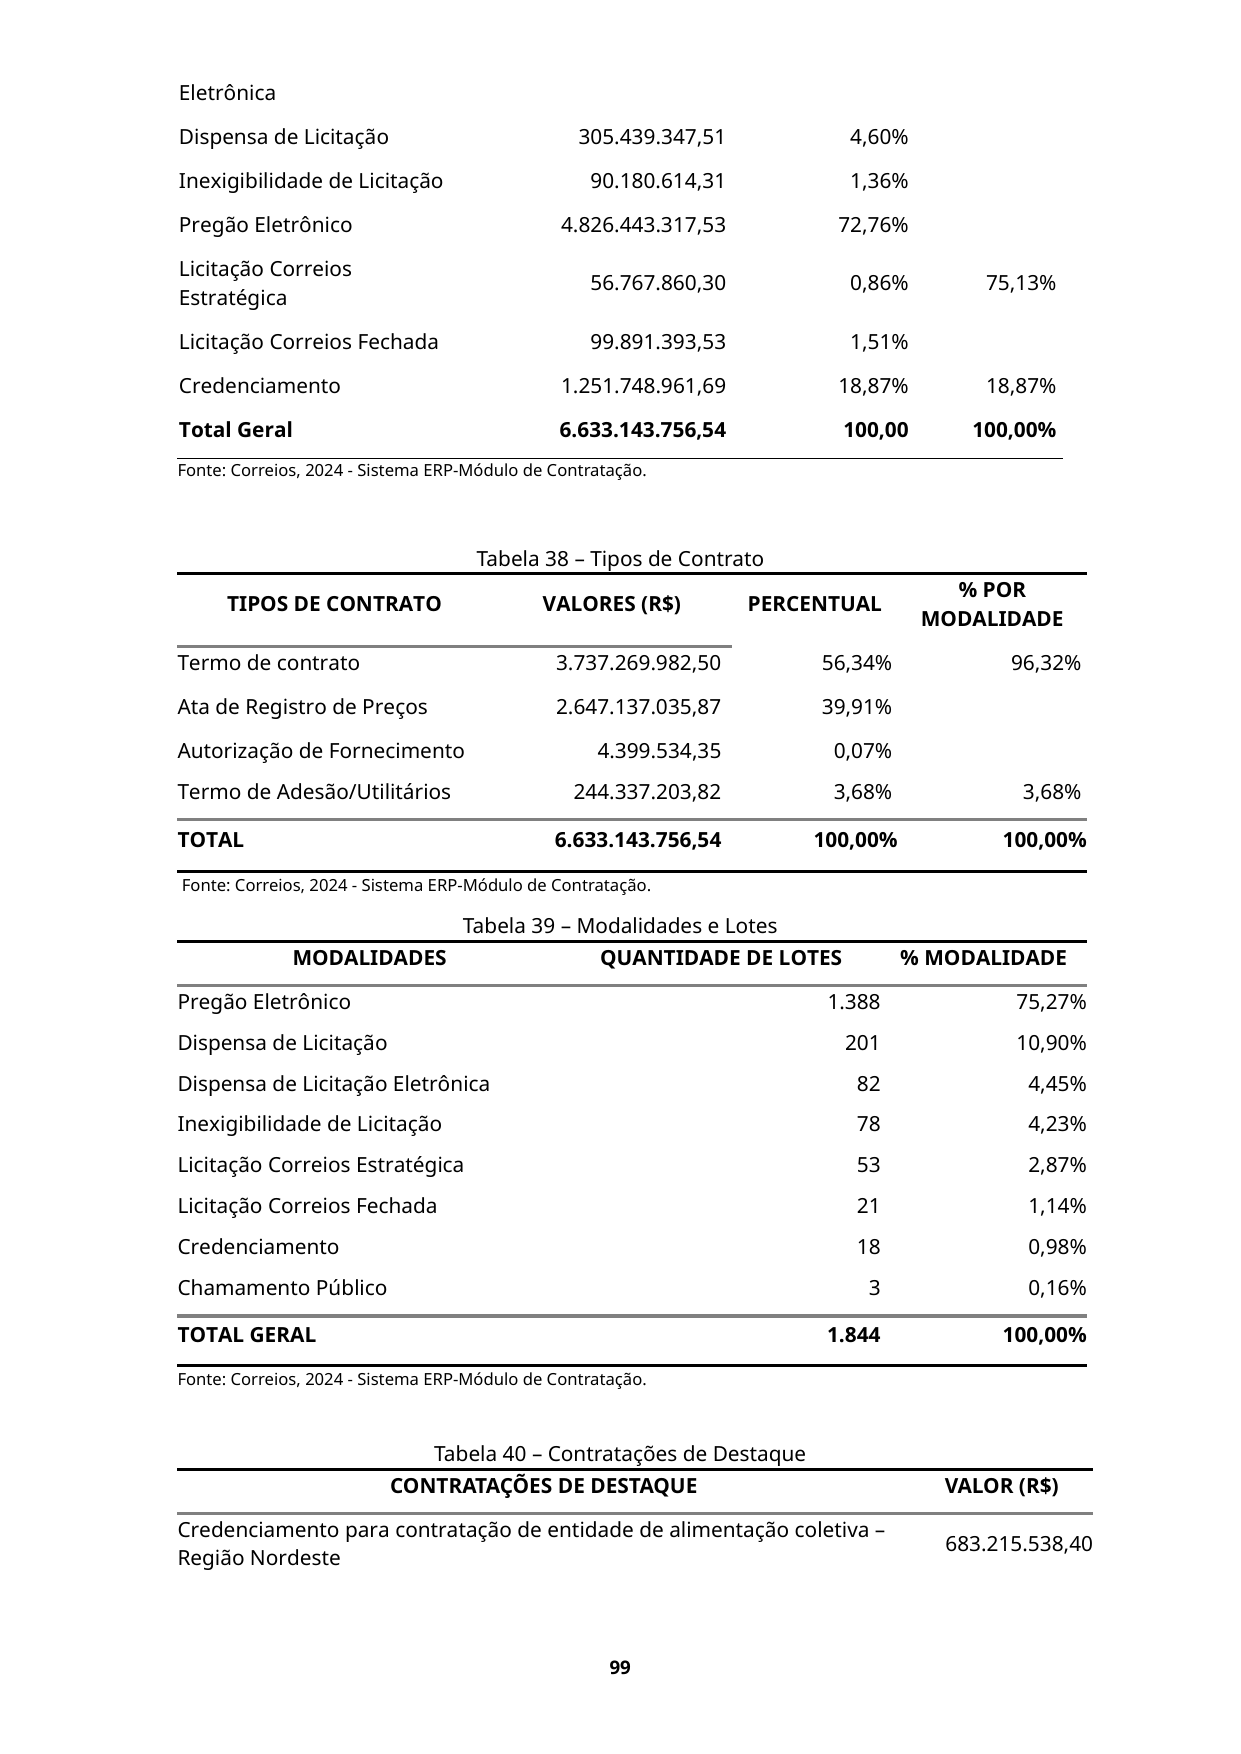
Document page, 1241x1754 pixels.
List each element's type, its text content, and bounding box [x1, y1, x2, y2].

table_header MODALIDADES [177, 943, 562, 984]
table_header QUANTIDADE DE LOTES [562, 943, 880, 984]
table_cell 6.633.143.756,54 [473, 414, 738, 457]
table_cell 82 [562, 1069, 880, 1109]
table_cell Credenciamento para contratação de entidade de alimentação coletiva – Região Nordeste [177, 1515, 910, 1584]
table_cell 18,87% [916, 369, 1063, 413]
table_cell 90.180.614,31 [473, 165, 738, 209]
table_cell 3,68% [898, 777, 1087, 818]
table_cell 1,51% [738, 325, 916, 369]
table_cell 0,98% [880, 1233, 1087, 1273]
table_cell 56.767.860,30 [473, 253, 738, 325]
table_cell 683.215.538,40 [910, 1515, 1093, 1584]
table_header VALOR (R$) [910, 1471, 1093, 1512]
table_cell 1.388 [562, 987, 880, 1028]
table_header % MODALIDADE [880, 943, 1087, 984]
table_cell Inexigibilidade de Licitação [177, 165, 472, 209]
table_cell Licitação Correios Estratégica [177, 253, 472, 325]
table_cell 6.633.143.756,54 [491, 821, 732, 870]
table_cell 10,90% [880, 1028, 1087, 1069]
table_cell 72,76% [738, 209, 916, 253]
text Tabela 38 – Tipos de Contrato [177, 541, 1063, 572]
text Fonte: Correios, 2024 - Sistema ERP-Módulo de Contratação. [177, 1367, 1063, 1390]
table_cell [473, 75, 738, 121]
table_cell Termo de Adesão/Utilitários [177, 777, 491, 818]
table_cell Termo de contrato [177, 648, 491, 689]
table_header % POR MODALIDADE [898, 575, 1087, 644]
table_header CONTRATAÇÕES DE DESTAQUE [177, 1471, 910, 1512]
text Tabela 40 – Contratações de Destaque [177, 1436, 1063, 1468]
table_cell 0,86% [738, 253, 916, 325]
table_cell 2,87% [880, 1151, 1087, 1191]
table_cell 39,91% [732, 689, 897, 733]
table_cell 3,68% [732, 777, 897, 818]
table_cell Chamamento Público [177, 1273, 562, 1314]
table_cell 1,36% [738, 165, 916, 209]
table_cell Dispensa de Licitação Eletrônica [177, 1069, 562, 1109]
table_cell 18,87% [738, 369, 916, 413]
table_header VALORES (R$) [491, 575, 732, 644]
table_cell Pregão Eletrônico [177, 987, 562, 1028]
table_cell 305.439.347,51 [473, 121, 738, 165]
table_header PERCENTUAL [732, 575, 897, 644]
table_cell 18 [562, 1233, 880, 1273]
table_cell Credenciamento [177, 1233, 562, 1273]
table_cell 56,34% [732, 648, 897, 689]
table_cell 100,00 [738, 414, 916, 457]
table_cell 53 [562, 1151, 880, 1191]
table_cell 100,00% [732, 821, 897, 870]
table_cell Pregão Eletrônico [177, 209, 472, 253]
table_cell 100,00% [916, 414, 1063, 457]
table_cell Autorização de Fornecimento [177, 733, 491, 777]
table_cell TOTAL GERAL [177, 1318, 562, 1364]
table_cell 99.891.393,53 [473, 325, 738, 369]
table_cell Inexigibilidade de Licitação [177, 1110, 562, 1151]
table_cell 4,60% [738, 121, 916, 165]
table_cell TOTAL [177, 821, 491, 870]
table_cell Licitação Correios Fechada [177, 325, 472, 369]
table_cell 75,27% [880, 987, 1087, 1028]
table_cell Licitação Correios Estratégica [177, 1151, 562, 1191]
table_cell 4.826.443.317,53 [473, 209, 738, 253]
table_cell Credenciamento [177, 369, 472, 413]
table_header TIPOS DE CONTRATO [177, 575, 491, 644]
text Tabela 39 – Modalidades e Lotes [177, 908, 1063, 939]
table_cell 100,00% [880, 1318, 1087, 1364]
text Fonte: Correios, 2024 - Sistema ERP-Módulo de Contratação. [177, 873, 1063, 896]
table_cell 1,14% [880, 1191, 1087, 1232]
table_cell 78 [562, 1110, 880, 1151]
table_cell 1.844 [562, 1318, 880, 1364]
table_cell 0,16% [880, 1273, 1087, 1314]
table_cell 4,23% [880, 1110, 1087, 1151]
table_cell Eletrônica [177, 75, 472, 121]
table_cell 1.251.748.961,69 [473, 369, 738, 413]
table_cell Dispensa de Licitação [177, 121, 472, 165]
table_cell 201 [562, 1028, 880, 1069]
table_cell 244.337.203,82 [491, 777, 732, 818]
table_cell 3.737.269.982,50 [491, 648, 732, 689]
table_cell 96,32% [898, 648, 1087, 777]
table_cell 4.399.534,35 [491, 733, 732, 777]
table_cell 3 [562, 1273, 880, 1314]
table_cell 75,13% [916, 209, 1063, 369]
table_cell Ata de Registro de Preços [177, 689, 491, 733]
table_cell 4,45% [880, 1069, 1087, 1109]
table_cell [916, 75, 1063, 209]
table_cell Licitação Correios Fechada [177, 1191, 562, 1232]
table_cell Dispensa de Licitação [177, 1028, 562, 1069]
text Fonte: Correios, 2024 - Sistema ERP-Módulo de Contratação. [177, 459, 1063, 482]
table_cell 100,00% [898, 821, 1087, 870]
table_cell 2.647.137.035,87 [491, 689, 732, 733]
table_cell [738, 75, 916, 121]
table_cell Total Geral [177, 414, 472, 457]
table_cell 21 [562, 1191, 880, 1232]
table_cell 0,07% [732, 733, 897, 777]
